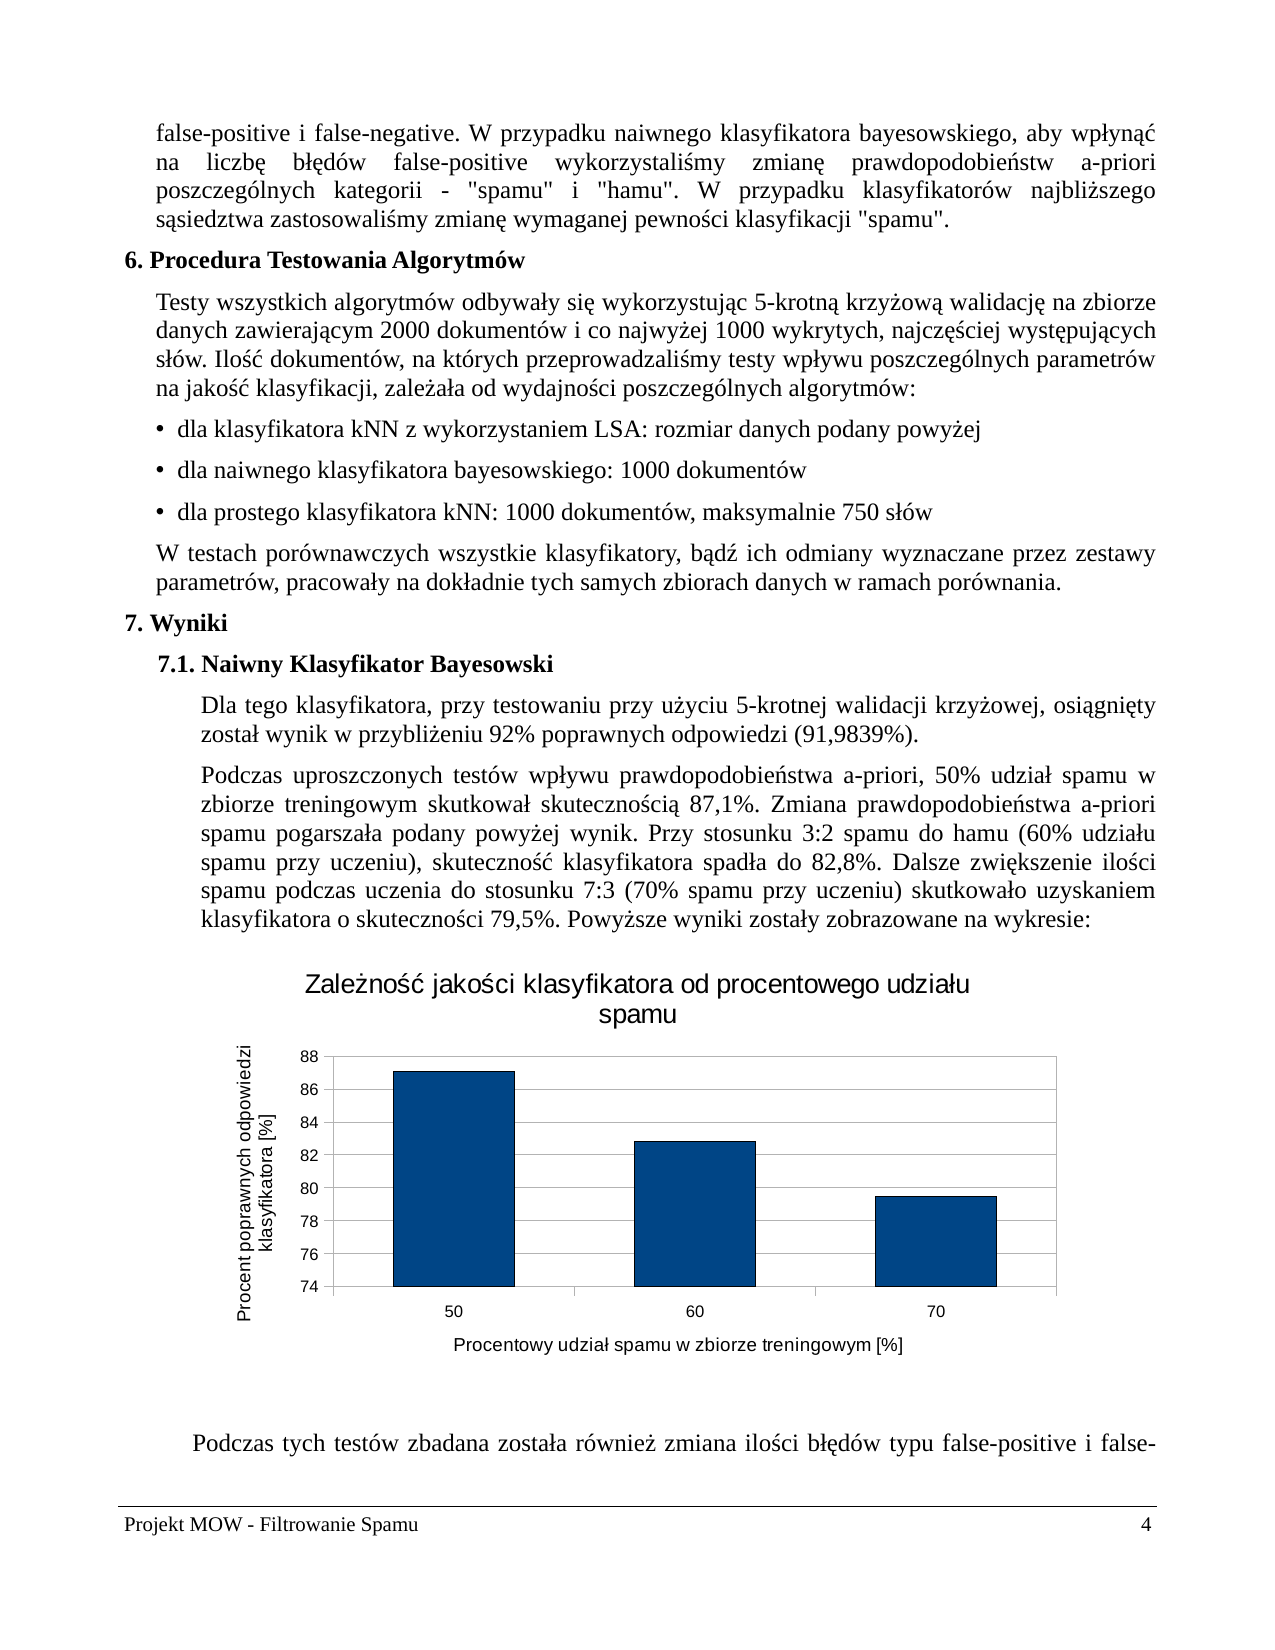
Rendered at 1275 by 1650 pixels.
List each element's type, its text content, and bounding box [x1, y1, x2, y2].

list Podczas uproszczonych testów wpływu prawdopodobieństwa a-priori, 50% udział spamu w zbiorze treningowym skutkował skutecznością 87,1%. Zmiana prawdopodobieństwa a-priori spamu pogarszała podany powyżej wynik. Przy stosunku 3:2 spamu do hamu (60% udziału spamu przy uczeniu), skuteczność klasyfikatora spadła do 82,8%. Dalsze zwiększenie ilości spamu podczas uczenia do stosunku 7:3 (70% spamu przy uczeniu) skutkowało uzyskaniem klasyfikatora o skuteczności 79,5%. Powyższe wyniki zostały zobrazowane na wykresie: [151, 761, 1157, 933]
list W testach porównawczych wszystkie klasyfikatory, bądź ich odmiany wyznaczane przez zestawy parametrów, pracowały na dokładnie tych samych zbiorach danych w ramach porównania. [118, 538, 1157, 596]
list Procedura Testowania Algorytmów [118, 246, 1157, 274]
list dla naiwnego klasyfikatora bayesowskiego: 1000 dokumentów [156, 456, 1157, 484]
list Dla tego klasyfikatora, przy testowaniu przy użyciu 5-krotnej walidacji krzyżowej, osiągnięty został wynik w przybliżeniu 92% poprawnych odpowiedzi (91,9839%). [151, 691, 1157, 748]
list dla klasyfikatora kNN z wykorzystaniem LSA: rozmiar danych podany powyżej [156, 414, 1157, 443]
text Podczas tych testów zbadana została również zmiana ilości błędów typu false-positive i false- [118, 1428, 1157, 1457]
list Naiwny Klasyfikator Bayesowski [151, 649, 1157, 678]
list Testy wszystkich algorytmów odbywały się wykorzystując 5-krotną krzyżową walidację na zbiorze danych zawierającym 2000 dokumentów i co najwyżej 1000 wykrytych, najczęściej występujących słów. Ilość dokumentów, na których przeprowadzaliśmy testy wpływu poszczególnych parametrów na jakość klasyfikacji, zależała od wydajności poszczególnych algorytmów: [118, 287, 1157, 402]
list dla prostego klasyfikatora kNN: 1000 dokumentów, maksymalnie 750 słów [156, 497, 1157, 526]
list Wyniki [118, 608, 1157, 637]
list false-positive i false-negative. W przypadku naiwnego klasyfikatora bayesowskiego, aby wpłynąć na liczbę błędów false-positive wykorzystaliśmy zmianę prawdopodobieństw a-priori poszczególnych kategorii - "spamu" i "hamu". W przypadku klasyfikatorów najbliższego sąsiedztwa zastosowaliśmy zmianę wymaganej pewności klasyfikacji "spamu". [118, 118, 1157, 233]
